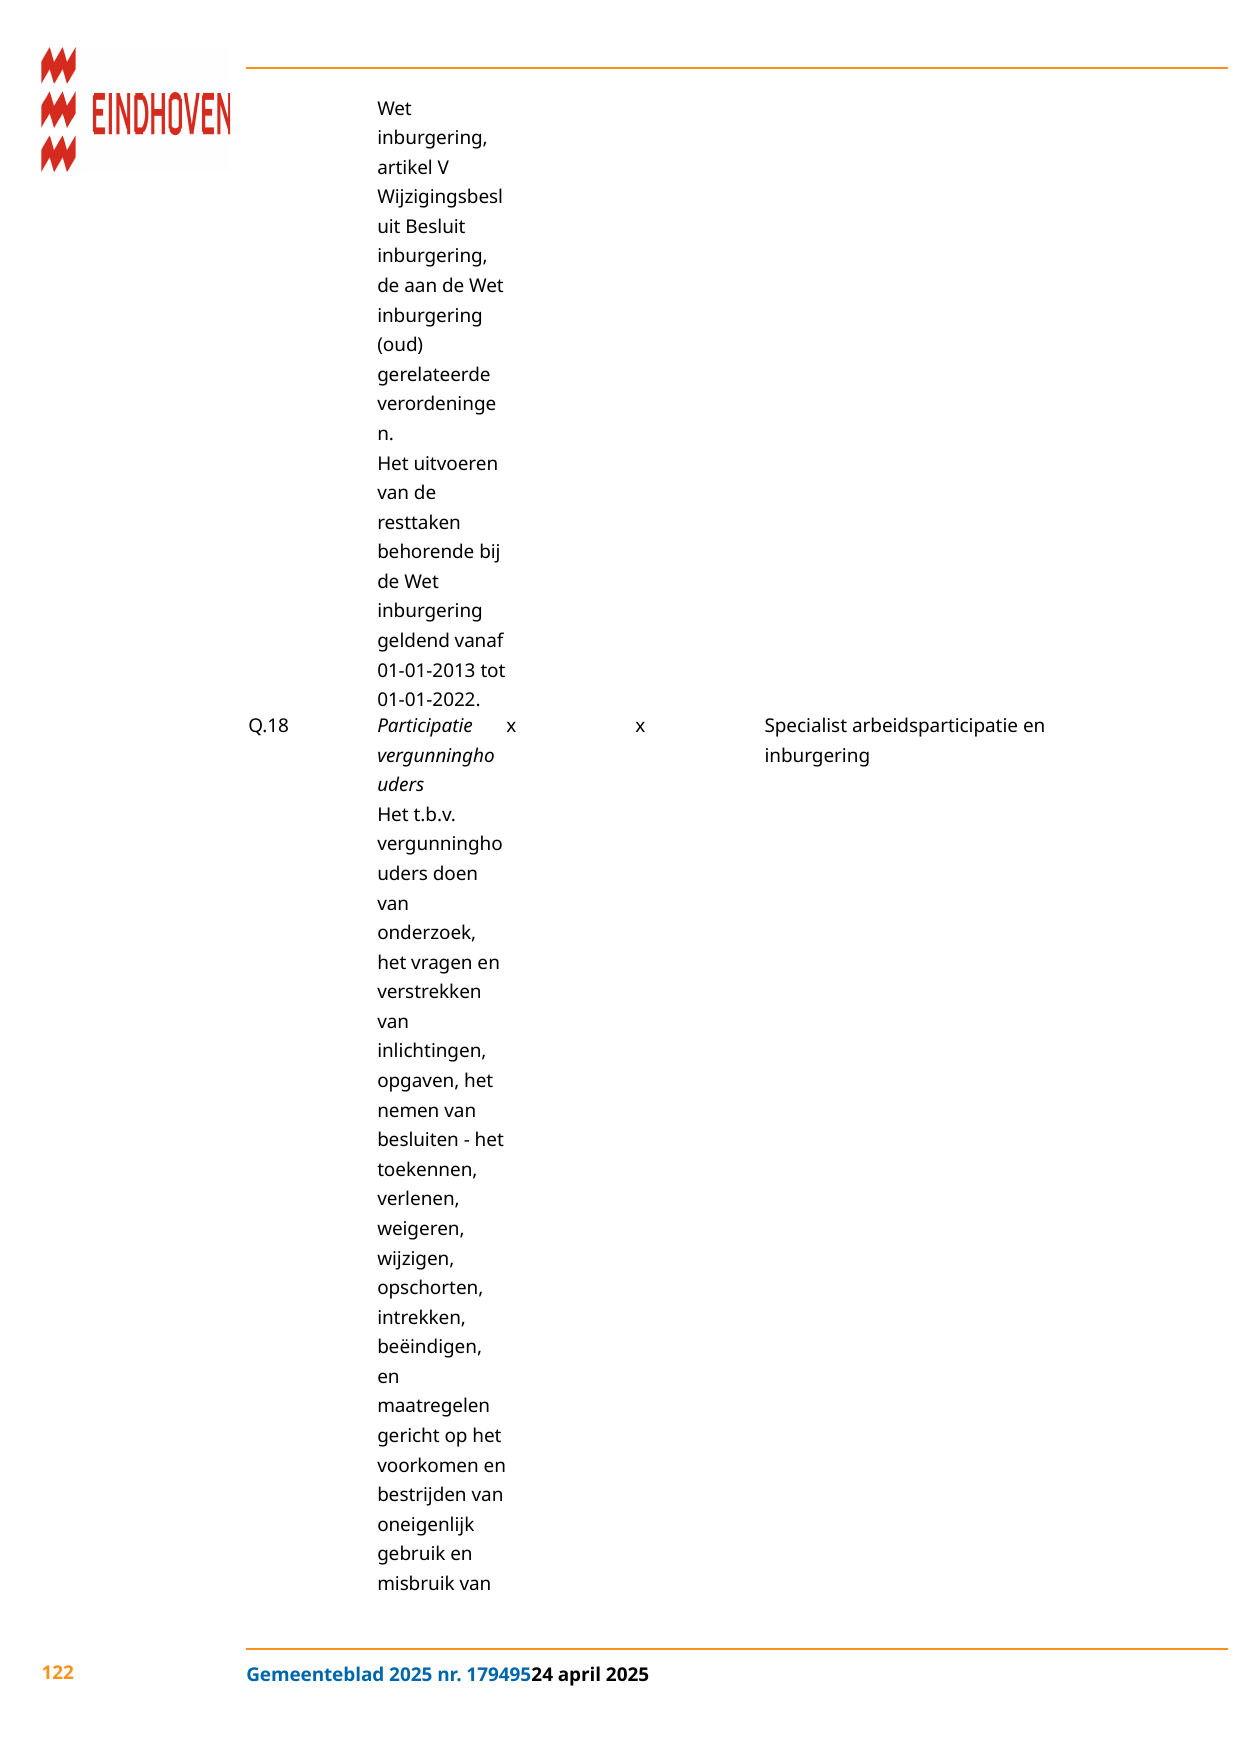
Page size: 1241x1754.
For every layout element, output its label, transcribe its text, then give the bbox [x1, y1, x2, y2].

picture [41, 47, 231, 172]
table_cell [764, 95, 1152, 712]
table_cell Q.18 [248, 712, 377, 1596]
table_cell [635, 95, 764, 712]
table_cell Wet inburgering, artikel V Wijzigingsbesluit Besluit inburgering, de aan de Wet inburgering (oud) gerelateerde verordeningen. Het uitvoeren van de resttaken behorende bij de Wet inburgering geldend vanaf 01-01-2013 tot 01-01-2022. [377, 95, 506, 712]
table_cell Participatie vergunninghouders Het t.b.v. vergunninghouders doen van onderzoek, het vragen en verstrekken van inlichtingen, opgaven, het nemen van besluiten - het toekennen, verlenen, weigeren, wijzigen, opschorten, intrekken, beëindigen, en maatregelen gericht op het voorkomen en bestrijden van oneigenlijk gebruik en misbruik van [377, 712, 506, 1596]
table_cell x [506, 712, 635, 1596]
table_cell x [635, 712, 764, 1596]
table_cell Specialist arbeidsparticipatie en inburgering [764, 712, 1152, 1596]
table_cell [248, 95, 377, 712]
table_cell [506, 95, 635, 712]
